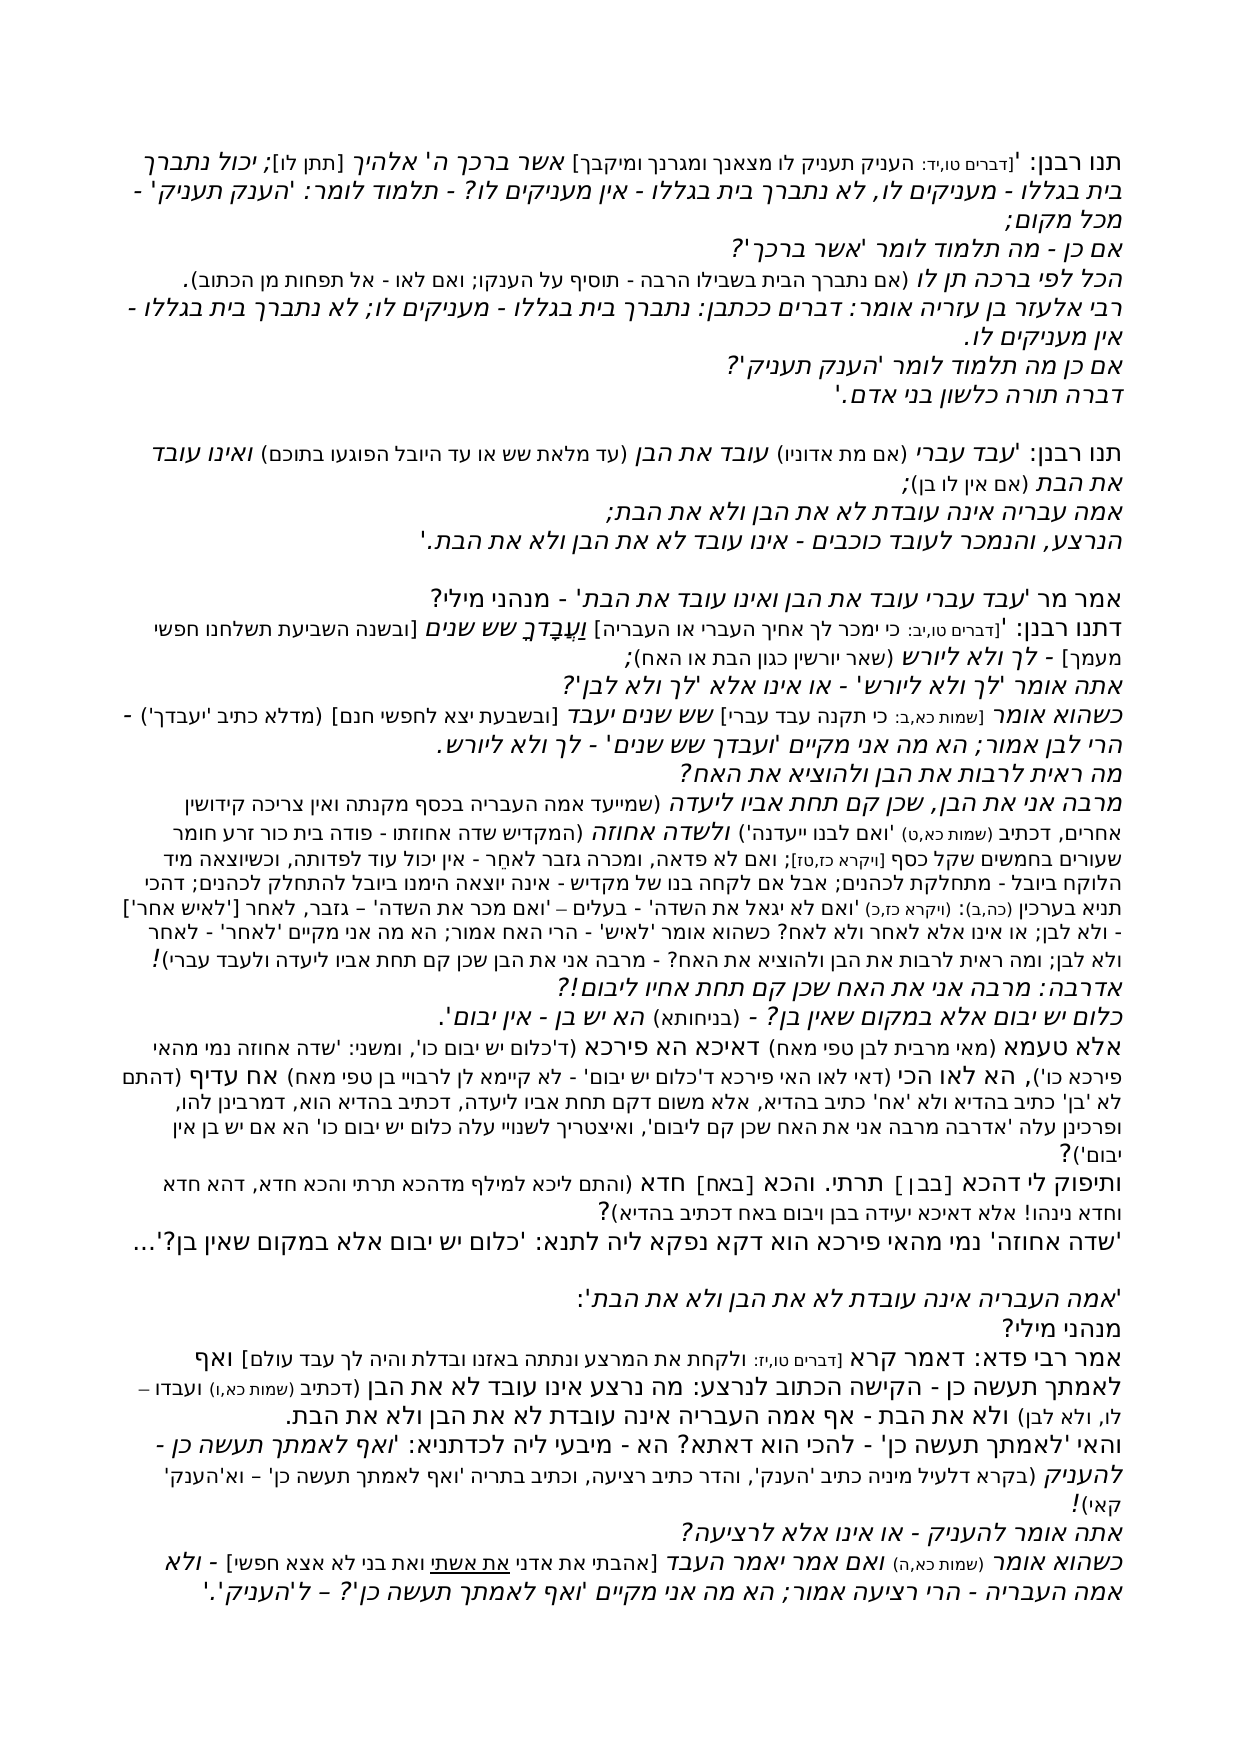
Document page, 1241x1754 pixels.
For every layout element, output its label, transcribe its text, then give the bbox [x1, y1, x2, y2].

text הכל לפי ברכה תן לו (אם נתברך הבית בשבילו הרבה - תוסיף על הענקו; ואם לאו - אל תפחות מן הכתוב). [118, 264, 1122, 293]
text תנו רבנן: '[דברים טו,יד: העניק תעניק לו מצאנך ומגרנך ומיקבך] אשר ברכך ה' אלהיך [תתן לו]; יכול נתברך בית בגללו - מעניקים לו, לא נתברך בית בגללו - אין מעניקים לו? - תלמוד לומר: 'הענק תעניק' - מכל מקום; [118, 147, 1122, 234]
text אמר רבי פדא: דאמר קרא [דברים טו,יז: ולקחת את המרצע ונתתה באזנו ובדלת והיה לך עבד עולם] ואף לאמתך תעשה כן - הקישה הכתוב לנרצע: מה נרצע אינו עובד לא את הבן (דכתיב (שמות כא,ו) ועבדו – לו, ולא לבן) ולא את הבת - אף אמה העבריה אינה עובדת לא את הבן ולא את הבת. [118, 1343, 1122, 1431]
text אתה אומר להעניק - או אינו אלא לרציעה? [118, 1518, 1122, 1547]
text אתה אומר 'לך ולא ליורש' - או אינו אלא 'לך ולא לבן'? [118, 672, 1122, 701]
text אמר מר 'עבד עברי עובד את הבן ואינו עובד את הבת' - מנהני מילי? [118, 584, 1122, 613]
text אדרבה: מרבה אני את האח שכן קם תחת אחיו ליבום!? [118, 973, 1122, 1003]
text מה ראית לרבות את הבן ולהוציא את האח? [118, 759, 1122, 788]
text 'אמה העבריה אינה עובדת לא את הבן ולא את הבת': [118, 1285, 1122, 1314]
text כשהוא אומר [שמות כא,ב: כי תקנה עבד עברי] שש שנים יעבד [ובשבעת יצא לחפשי חנם] (מדלא כתיב 'יעבדך') - הרי לבן אמור; הא מה אני מקיים 'ועבדך שש שנים' - לך ולא ליורש. [118, 701, 1122, 759]
text ותיפוק לי דהכא [בבן] תרתי. והכא [באח] חדא (והתם ליכא למילף מדהכא תרתי והכא חדא, דהא חדא וחדא נינהו! אלא דאיכא יעידה בבן ויבום באח דכתיב בהדיא)? [118, 1168, 1122, 1227]
text אלא טעמא (מאי מרבית לבן טפי מאח) דאיכא הא פירכא (ד'כלום יש יבום כו', ומשני: 'שדה אחוזה נמי מהאי פירכא כו'), הא לאו הכי (דאי לאו האי פירכא ד'כלום יש יבום' - לא קיימא לן לרבויי בן טפי מאח) אח עדיף (דהתם לא 'בן' כתיב בהדיא ולא 'אח' כתיב בהדיא, אלא משום דקם תחת אביו ליעדה, דכתיב בהדיא הוא, דמרבינן להו, ופרכינן עלה 'אדרבה מרבה אני את האח שכן קם ליבום', ואיצטריך לשנויי עלה כלום יש יבום כו' הא אם יש בן אין יבום')? [118, 1032, 1122, 1168]
text תנו רבנן: 'עבד עברי (אם מת אדוניו) עובד את הבן (עד מלאת שש או עד היובל הפוגעו בתוכם) ואינו עובד את הבת (אם אין לו בן); [118, 438, 1122, 497]
text דתנו רבנן: '[דברים טו,יב: כי ימכר לך אחיך העברי או העבריה] וַעֲבָדךָ שש שנים [ובשנה השביעת תשלחנו חפשי מעמך] - לך ולא ליורש (שאר יורשין כגון הבת או האח); [118, 613, 1122, 672]
text והאי 'לאמתך תעשה כן' - להכי הוא דאתא? הא - מיבעי ליה לכדתניא: 'ואף לאמתך תעשה כן - להעניק (בקרא דלעיל מיניה כתיב 'הענק', והדר כתיב רציעה, וכתיב בתריה 'ואף לאמתך תעשה כן' – וא'הענק' קאי)! [118, 1431, 1122, 1518]
text מרבה אני את הבן, שכן קם תחת אביו ליעדה (שמייעד אמה העבריה בכסף מקנתה ואין צריכה קידושין אחרים, דכתיב (שמות כא,ט) 'ואם לבנו ייעדנה') ולשדה אחוזה (המקדיש שדה אחוזתו - פודה בית כור זרע חומר שעורים בחמשים שקל כסף [ויקרא כז,טז]; ואם לא פדאה, ומכרה גזבר לאחֵר - אין יכול עוד לפדותה, וכשיוצאה מיד הלוקח ביובל - מתחלקת לכהנים; אבל אם לקחה בנו של מקדיש - אינה יוצאה הימנו ביובל להתחלק לכהנים; דהכי תניא בערכין (כה,ב): (ויקרא כז,כ) 'ואם לא יגאל את השדה' - בעלים – 'ואם מכר את השדה' – גזבר, לאחר ['לאיש אחר'] - ולא לבן; או אינו אלא לאחר ולא לאח? כשהוא אומר 'לאיש' - הרי האח אמור; הא מה אני מקיים 'לאחר' - לאחר ולא לבן; ומה ראית לרבות את הבן ולהוציא את האח? - מרבה אני את הבן שכן קם תחת אביו ליעדה ולעבד עברי)! [118, 788, 1122, 973]
text אם כן מה תלמוד לומר 'הענק תעניק'? [118, 351, 1122, 381]
text אמה עבריה אינה עובדת לא את הבן ולא את הבת; [118, 497, 1122, 526]
text כשהוא אומר (שמות כא,ה) ואם אמר יאמר העבד [אהבתי את אדני את אשתי ואת בני לא אצא חפשי] - ולא אמה העבריה - הרי רציעה אמור; הא מה אני מקיים 'ואף לאמתך תעשה כן'? – ל'העניק'.' [118, 1547, 1122, 1606]
text 'שדה אחוזה' נמי מהאי פירכא הוא דקא נפקא ליה לתנא: 'כלום יש יבום אלא במקום שאין בן?'... [118, 1227, 1122, 1256]
text כלום יש יבום אלא במקום שאין בן? - (בניחותא) הא יש בן - אין יבום'. [118, 1003, 1122, 1032]
text רבי אלעזר בן עזריה אומר: דברים ככתבן: נתברך בית בגללו - מעניקים לו; לא נתברך בית בגללו - אין מעניקים לו. [118, 293, 1122, 351]
text אם כן - מה תלמוד לומר 'אשר ברכך'? [118, 234, 1122, 264]
text דברה תורה כלשון בני אדם.' [118, 381, 1122, 410]
text מנהני מילי? [118, 1314, 1122, 1343]
text הנרצע, והנמכר לעובד כוכבים - אינו עובד לא את הבן ולא את הבת.' [118, 526, 1122, 555]
